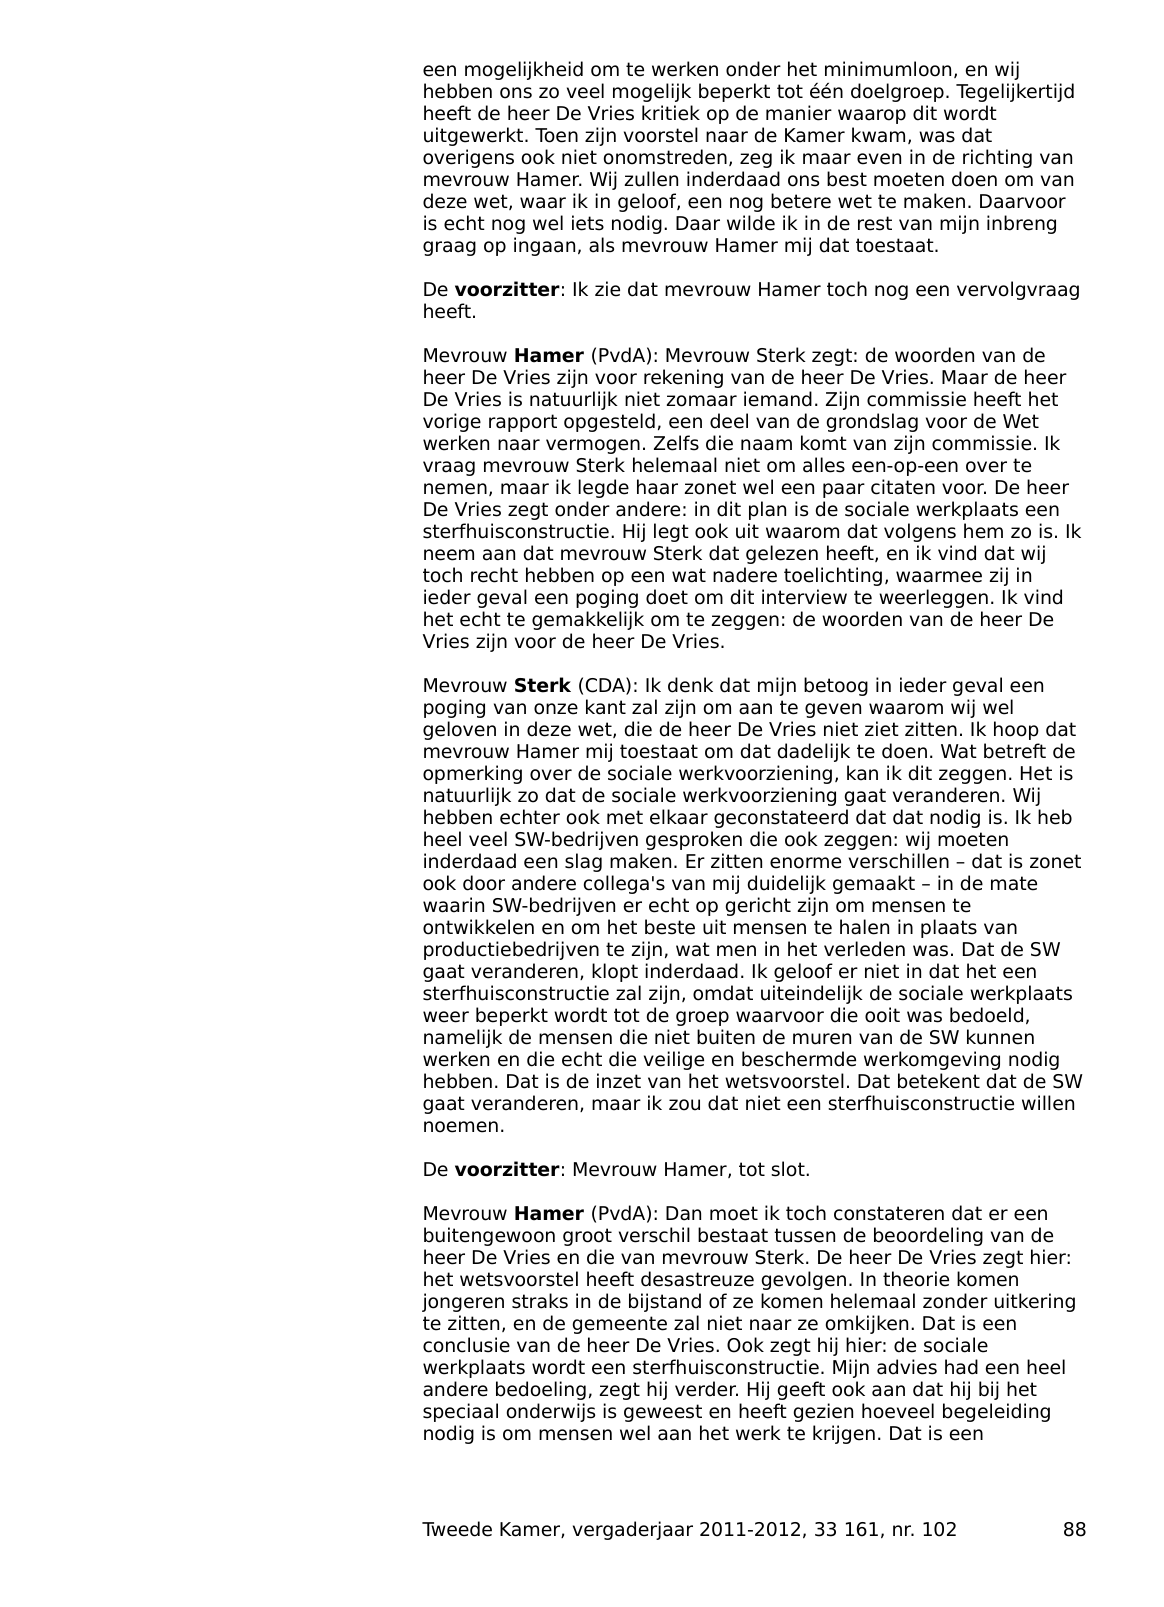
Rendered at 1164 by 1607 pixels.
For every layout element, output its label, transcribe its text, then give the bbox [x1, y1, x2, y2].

text een mogelijkheid om te werken onder het minimumloon, en wij hebben ons zo veel mogelijk beperkt tot één doelgroep. Tegelijkertijd heeft de heer De Vries kritiek op de manier waarop dit wordt uitgewerkt. Toen zijn voorstel naar de Kamer kwam, was dat overigens ook niet onomstreden, zeg ik maar even in de richting van mevrouw Hamer. Wij zullen inderdaad ons best moeten doen om van deze wet, waar ik in geloof, een nog betere wet te maken. Daarvoor is echt nog wel iets nodig. Daar wilde ik in de rest van mijn inbreng graag op ingaan, als mevrouw Hamer mij dat toestaat. [422, 59, 1087, 257]
text De voorzitter: Mevrouw Hamer, tot slot. [422, 1159, 1087, 1181]
text Mevrouw Hamer (PvdA): Mevrouw Sterk zegt: de woorden van de heer De Vries zijn voor rekening van de heer De Vries. Maar de heer De Vries is natuurlijk niet zomaar iemand. Zijn commissie heeft het vorige rapport opgesteld, een deel van de grondslag voor de Wet werken naar vermogen. Zelfs die naam komt van zijn commissie. Ik vraag mevrouw Sterk helemaal niet om alles een-op-een over te nemen, maar ik legde haar zonet wel een paar citaten voor. De heer De Vries zegt onder andere: in dit plan is de sociale werkplaats een sterfhuisconstructie. Hij legt ook uit waarom dat volgens hem zo is. Ik neem aan dat mevrouw Sterk dat gelezen heeft, en ik vind dat wij toch recht hebben op een wat nadere toelichting, waarmee zij in ieder geval een poging doet om dit interview te weerleggen. Ik vind het echt te gemakkelijk om te zeggen: de woorden van de heer De Vries zijn voor de heer De Vries. [422, 345, 1087, 653]
text Mevrouw Hamer (PvdA): Dan moet ik toch constateren dat er een buitengewoon groot verschil bestaat tussen de beoordeling van de heer De Vries en die van mevrouw Sterk. De heer De Vries zegt hier: het wetsvoorstel heeft desastreuze gevolgen. In theorie komen jongeren straks in de bijstand of ze komen helemaal zonder uitkering te zitten, en de gemeente zal niet naar ze omkijken. Dat is een conclusie van de heer De Vries. Ook zegt hij hier: de sociale werkplaats wordt een sterfhuisconstructie. Mijn advies had een heel andere bedoeling, zegt hij verder. Hij geeft ook aan dat hij bij het speciaal onderwijs is geweest en heeft gezien hoeveel begeleiding nodig is om mensen wel aan het werk te krijgen. Dat is een [422, 1203, 1087, 1445]
text Mevrouw Sterk (CDA): Ik denk dat mijn betoog in ieder geval een poging van onze kant zal zijn om aan te geven waarom wij wel geloven in deze wet, die de heer De Vries niet ziet zitten. Ik hoop dat mevrouw Hamer mij toestaat om dat dadelijk te doen. Wat betreft de opmerking over de sociale werkvoorziening, kan ik dit zeggen. Het is natuurlijk zo dat de sociale werkvoorziening gaat veranderen. Wij hebben echter ook met elkaar geconstateerd dat dat nodig is. Ik heb heel veel SW-bedrijven gesproken die ook zeggen: wij moeten inderdaad een slag maken. Er zitten enorme verschillen – dat is zonet ook door andere collega's van mij duidelijk gemaakt – in de mate waarin SW-bedrijven er echt op gericht zijn om mensen te ontwikkelen en om het beste uit mensen te halen in plaats van productiebedrijven te zijn, wat men in het verleden was. Dat de SW gaat veranderen, klopt inderdaad. Ik geloof er niet in dat het een sterfhuisconstructie zal zijn, omdat uiteindelijk de sociale werkplaats weer beperkt wordt tot de groep waarvoor die ooit was bedoeld, namelijk de mensen die niet buiten de muren van de SW kunnen werken en die echt die veilige en beschermde werkomgeving nodig hebben. Dat is de inzet van het wetsvoorstel. Dat betekent dat de SW gaat veranderen, maar ik zou dat niet een sterfhuisconstructie willen noemen. [422, 675, 1087, 1137]
text De voorzitter: Ik zie dat mevrouw Hamer toch nog een vervolgvraag heeft. [422, 279, 1087, 323]
